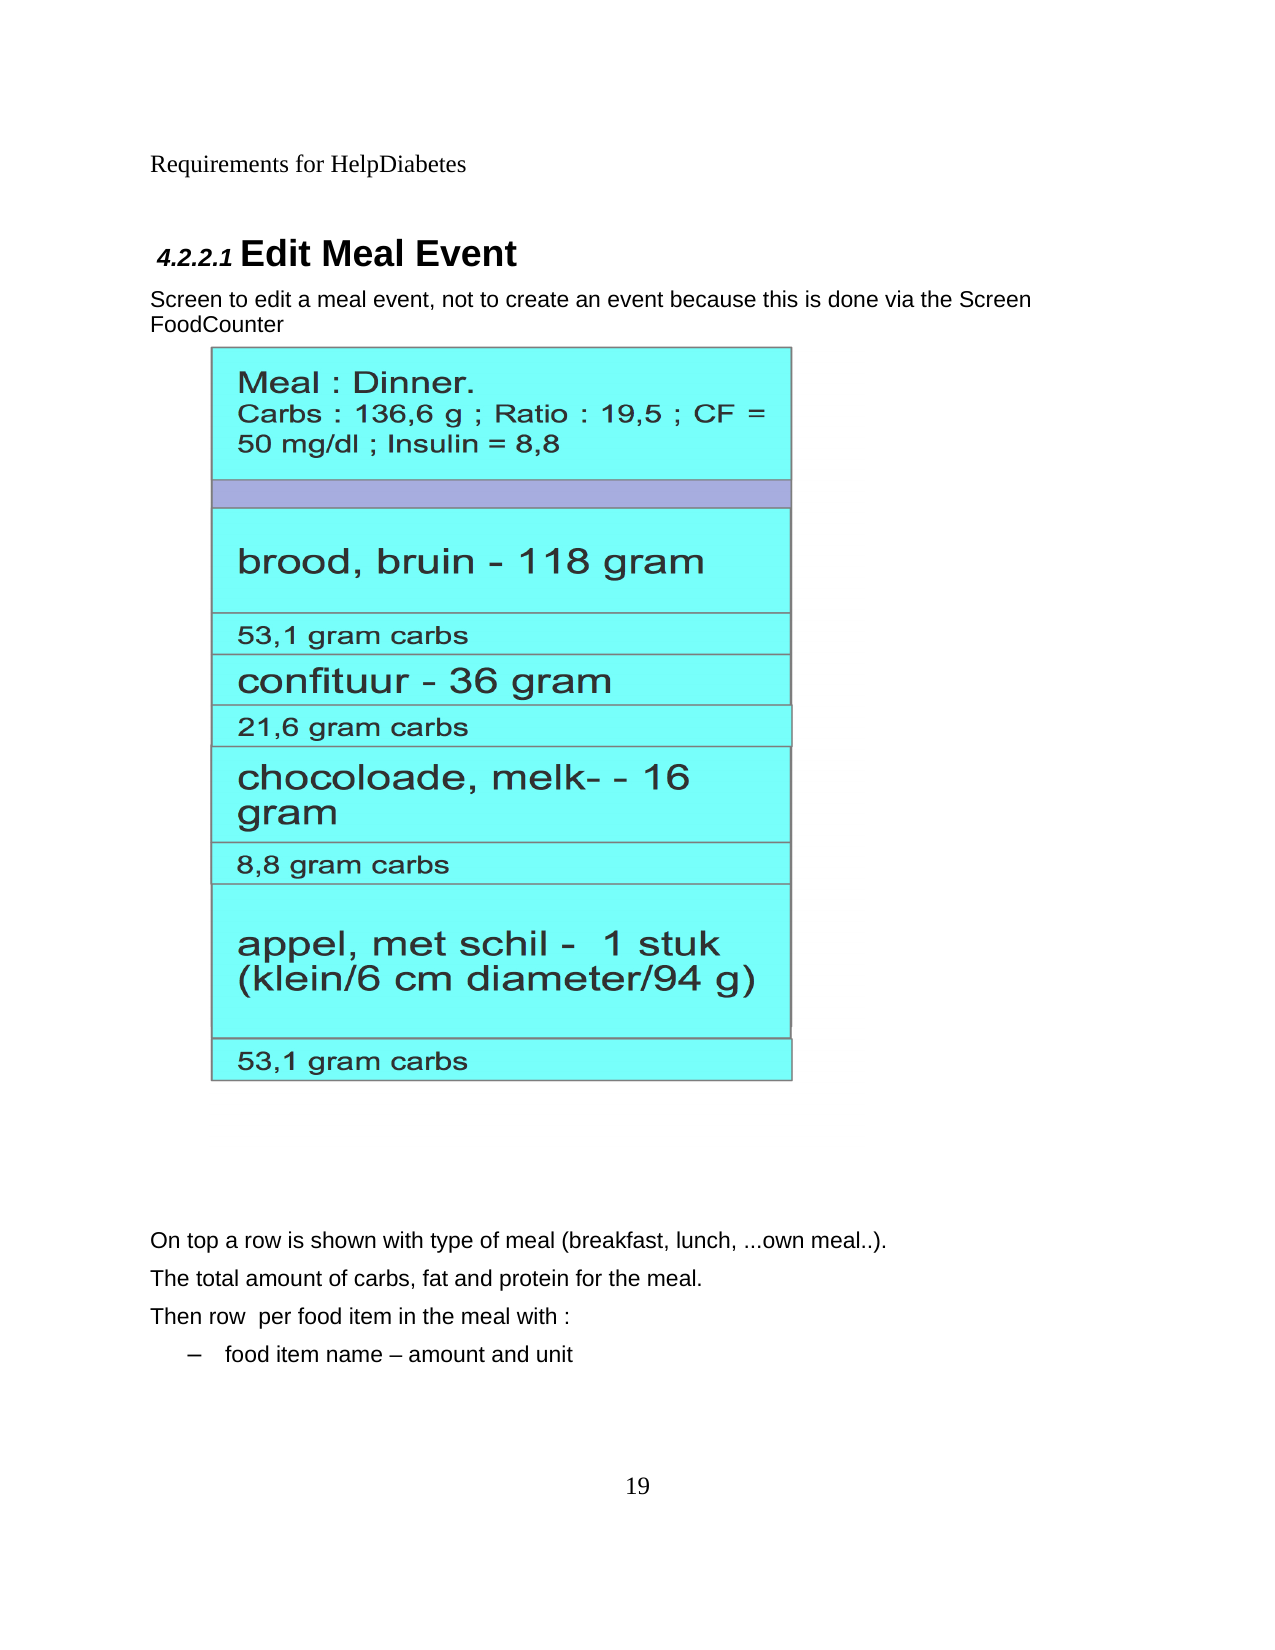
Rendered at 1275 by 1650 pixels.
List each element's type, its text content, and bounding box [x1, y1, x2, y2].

picture [209, 341, 866, 1147]
text Then row per food item in the meal with : [150, 1304, 1125, 1329]
subtitle Edit Meal Event [150, 232, 1125, 274]
text Screen to edit a meal event, not to create an event because this is done via the Screen FoodCounter [150, 287, 1125, 338]
text On top a row is shown with type of meal (breakfast, lunch, ...own meal..). [150, 1227, 1125, 1253]
list food item name – amount and unit [187, 1342, 1125, 1368]
text The total amount of carbs, fat and protein for the meal. [150, 1266, 1125, 1291]
